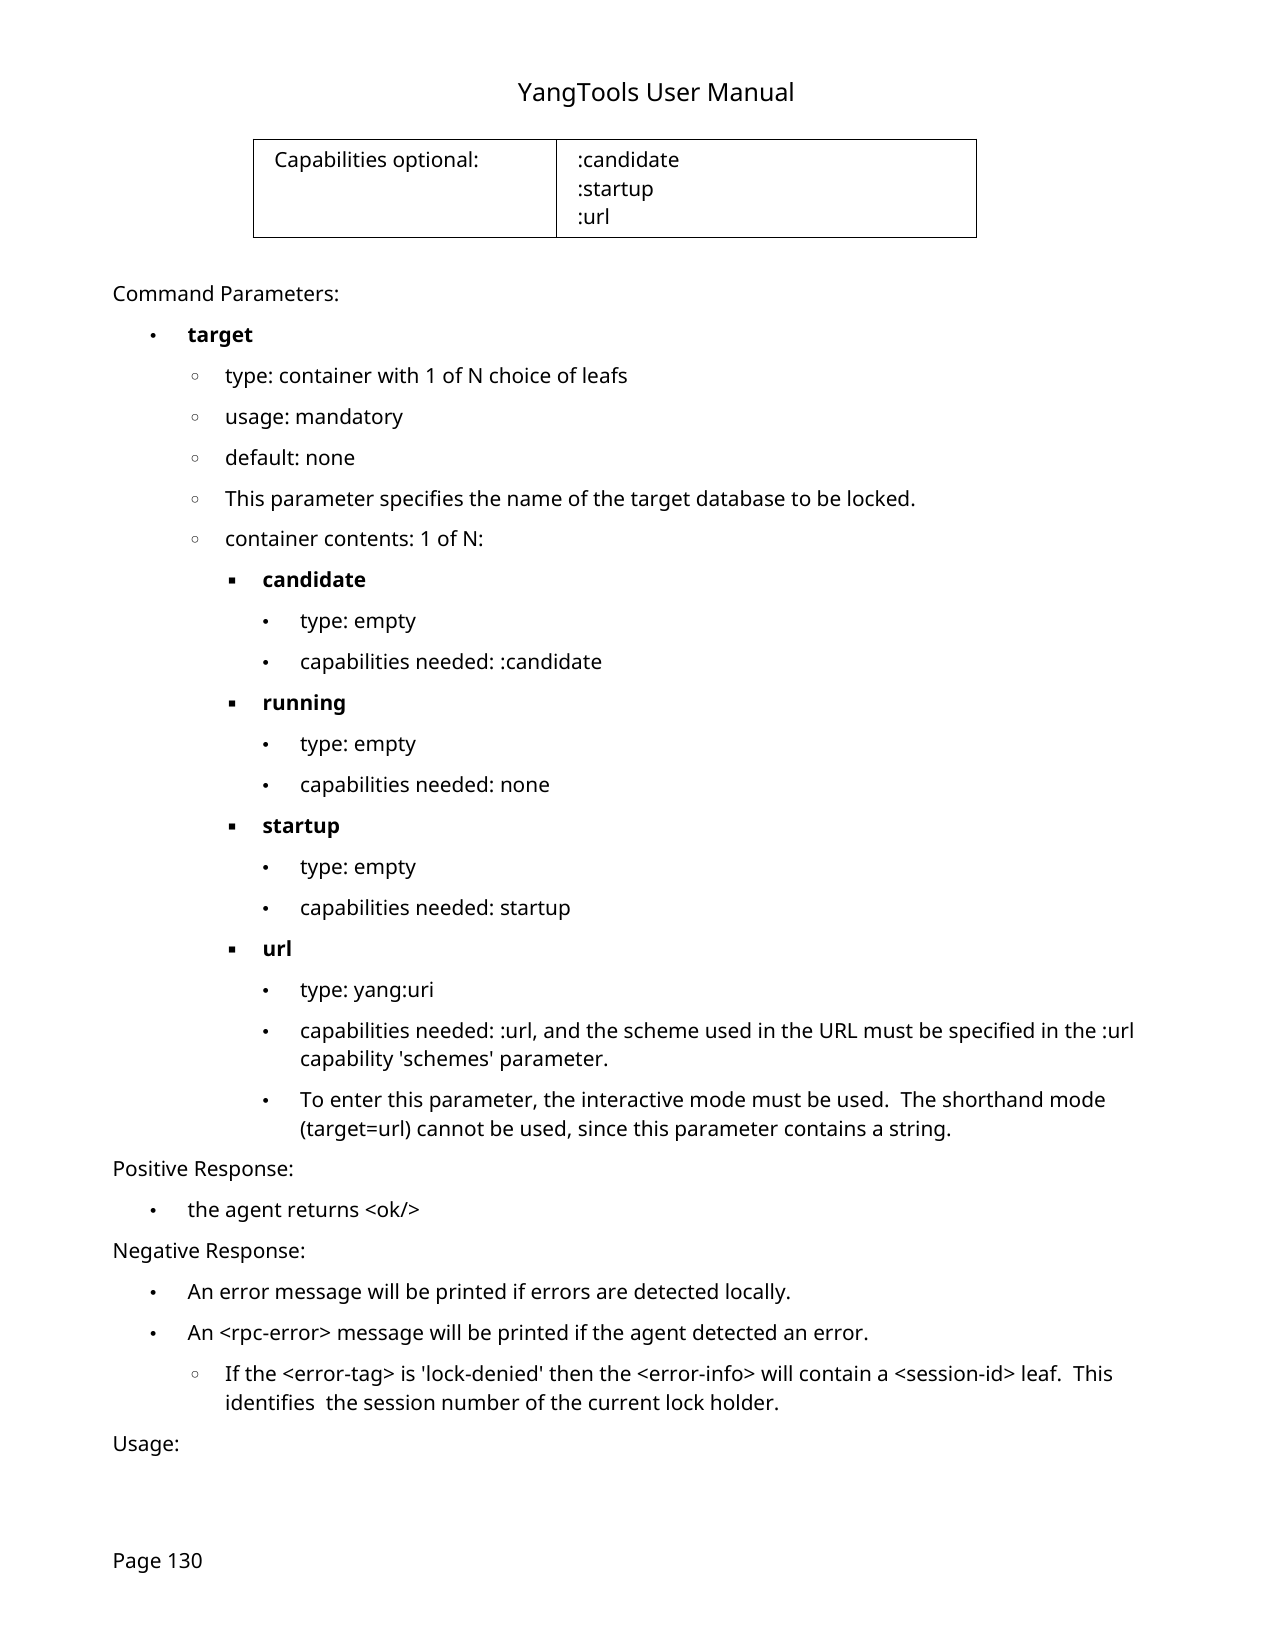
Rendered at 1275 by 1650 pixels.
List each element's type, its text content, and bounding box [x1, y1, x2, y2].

list To enter this parameter, the interactive mode must be used. The shorthand mode (target=url) cannot be used, since this parameter contains a string. [262, 1085, 1200, 1142]
list default: none [187, 443, 1200, 471]
list type: container with 1 of N choice of leafs [187, 361, 1200, 389]
list type: yang:uri [262, 975, 1200, 1003]
list url [225, 934, 1200, 962]
list running [225, 688, 1200, 717]
list This parameter specifies the name of the target database to be locked. [187, 484, 1200, 512]
list An error message will be printed if errors are detected locally. [150, 1277, 1200, 1306]
list target [150, 320, 1200, 348]
list capabilities needed: startup [262, 893, 1200, 921]
table_cell Capabilities optional: [254, 140, 556, 237]
list If the <error-tag> is 'lock-denied' then the <error-info> will contain a <session-id> leaf. This identifies the session number of the current lock holder. [187, 1359, 1200, 1416]
text Negative Response: [112, 1236, 1200, 1265]
list capabilities needed: :url, and the scheme used in the URL must be specified in the :url capability 'schemes' parameter. [262, 1016, 1200, 1073]
table_cell :candidate :startup :url [557, 140, 976, 237]
list An <rpc-error> message will be printed if the agent detected an error. [150, 1318, 1200, 1347]
list capabilities needed: none [262, 770, 1200, 799]
list type: empty [262, 606, 1200, 635]
list usage: mandatory [187, 402, 1200, 430]
text Command Parameters: [112, 279, 1200, 307]
text Positive Response: [112, 1154, 1200, 1183]
list startup [225, 811, 1200, 839]
list type: empty [262, 852, 1200, 881]
list type: empty [262, 729, 1200, 758]
text Usage: [112, 1429, 1200, 1457]
list the agent returns <ok/> [150, 1196, 1200, 1224]
list candidate [225, 566, 1200, 594]
list capabilities needed: :candidate [262, 647, 1200, 676]
list container contents: 1 of N: [187, 524, 1200, 553]
